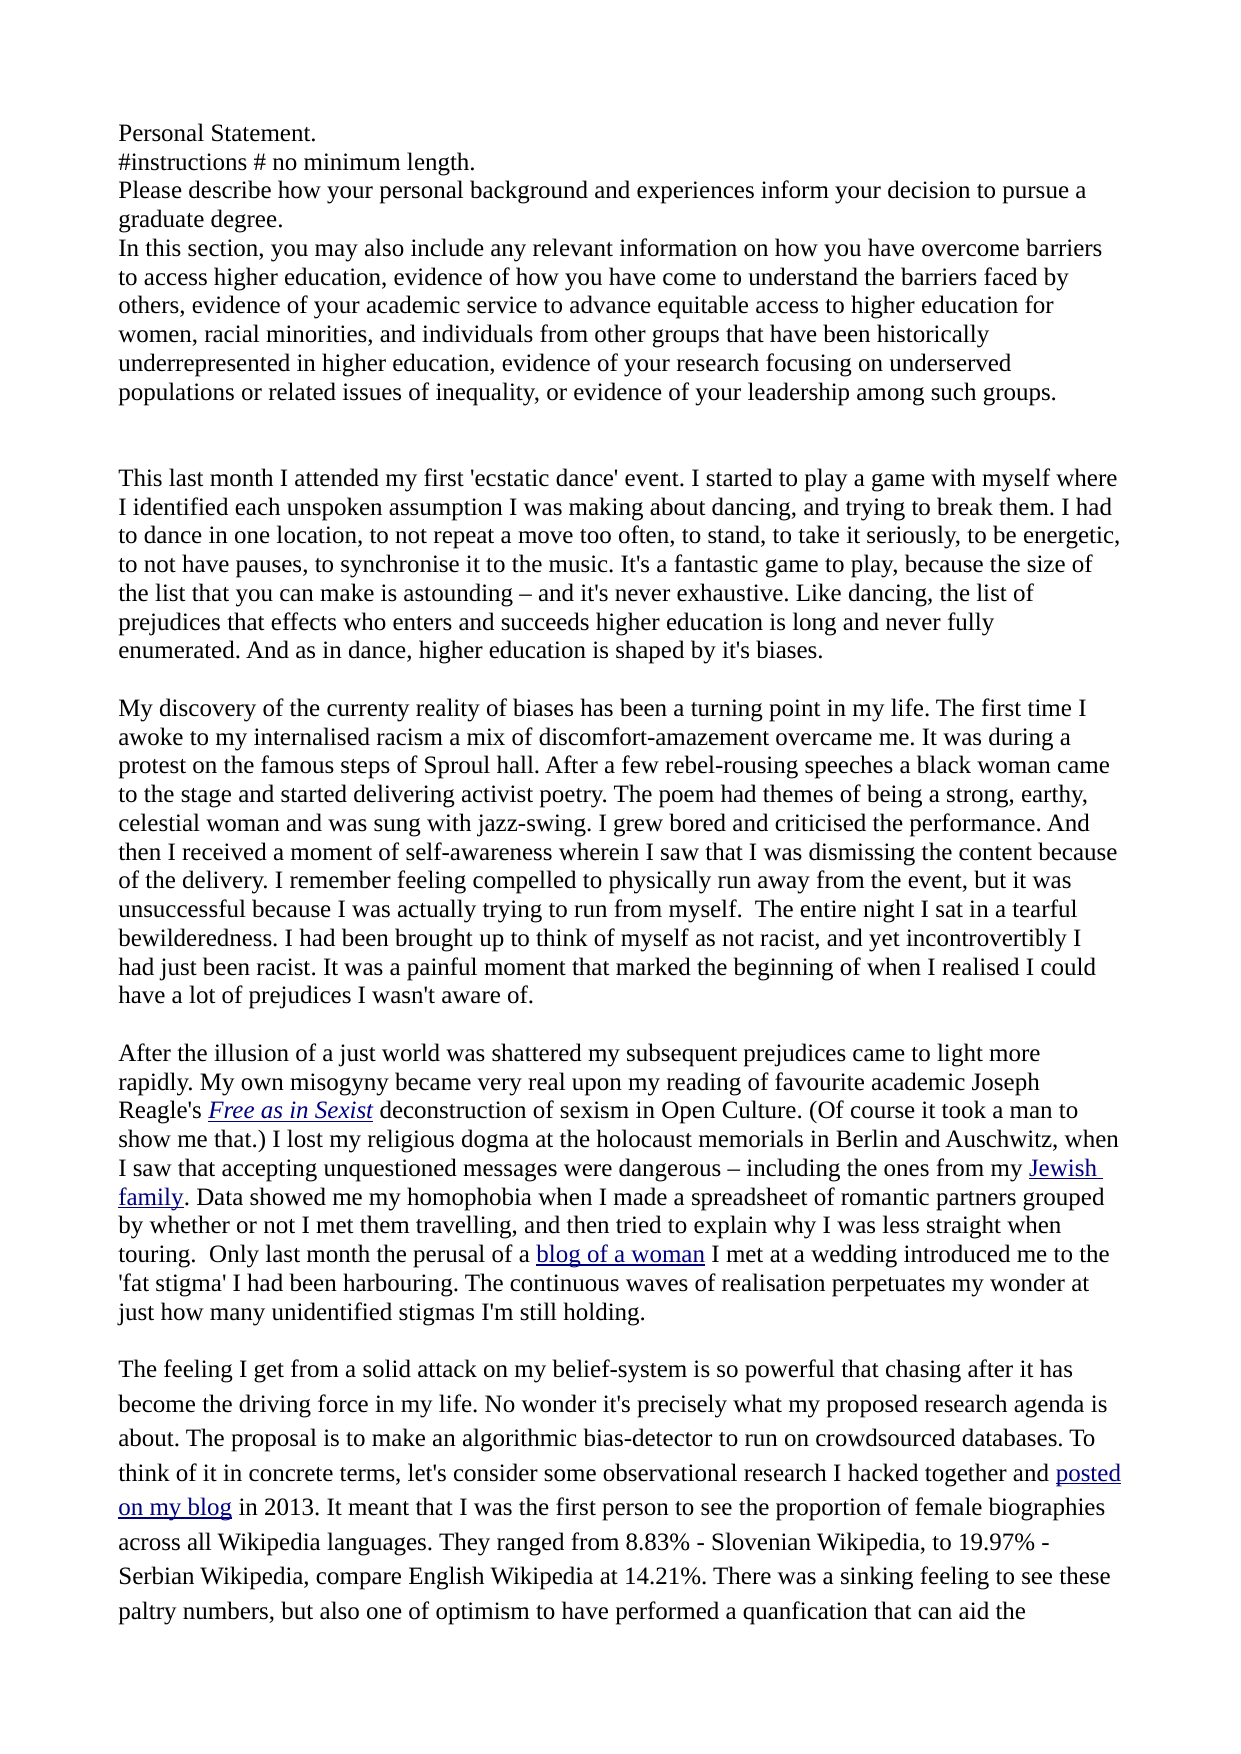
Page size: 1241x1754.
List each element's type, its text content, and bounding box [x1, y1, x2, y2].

text In this section, you may also include any relevant information on how you have overcome barriers to access higher education, evidence of how you have come to understand the barriers faced by others, evidence of your academic service to advance equitable access to higher education for women, racial minorities, and individuals from other groups that have been historically underrepresented in higher education, evidence of your research focusing on underserved populations or related issues of inequality, or evidence of your leadership among such groups. [118, 233, 1122, 406]
text My discovery of the currenty reality of biases has been a turning point in my life. The first time I awoke to my internalised racism a mix of discomfort-amazement overcame me. It was during a protest on the famous steps of Sproul hall. After a few rebel-rousing speeches a black woman came to the stage and started delivering activist poetry. The poem had themes of being a strong, earthy, celestial woman and was sung with jazz-swing. I grew bored and criticised the performance. And then I received a moment of self-awareness wherein I saw that I was dismissing the content because of the delivery. I remember feeling compelled to physically run away from the event, but it was unsuccessful because I was actually trying to run from myself. The entire night I sat in a tearful bewilderedness. I had been brought up to think of myself as not racist, and yet incontrovertibly I had just been racist. It was a painful moment that marked the beginning of when I realised I could have a lot of prejudices I wasn't aware of. [118, 693, 1122, 1009]
text The feeling I get from a solid attack on my belief-system is so powerful that chasing after it has become the driving force in my life. No wonder it's precisely what my proposed research agenda is about. The proposal is to make an algorithmic bias-detector to run on crowdsourced databases. To think of it in concrete terms, let's consider some observational research I hacked together and posted on my blog in 2013. It meant that I was the first person to see the proportion of female biographies across all Wikipedia languages. They ranged from 8.83% - Slovenian Wikipedia, to 19.97% - Serbian Wikipedia, compare English Wikipedia at 14.21%. There was a sinking feeling to see these paltry numbers, but also one of optimism to have performed a quanfication that can aid the [118, 1354, 1122, 1624]
text After the illusion of a just world was shattered my subsequent prejudices came to light more rapidly. My own misogyny became very real upon my reading of favourite academic Joseph Reagle's Free as in Sexist deconstruction of sexism in Open Culture. (Of course it took a man to show me that.) I lost my religious dogma at the holocaust memorials in Berlin and Auschwitz, when I saw that accepting unquestioned messages were dangerous – including the ones from my Jewish family. Data showed me my homophobia when I made a spreadsheet of romantic partners grouped by whether or not I met them travelling, and then tried to explain why I was less straight when touring. Only last month the perusal of a blog of a woman I met at a wedding introduced me to the 'fat stigma' I had been harbouring. The continuous waves of realisation perpetuates my wonder at just how many unidentified stigmas I'm still holding. [118, 1038, 1122, 1326]
text This last month I attended my first 'ecstatic dance' event. I started to play a game with myself where I identified each unspoken assumption I was making about dancing, and trying to break them. I had to dance in one location, to not repeat a move too often, to stand, to take it seriously, to be energetic, to not have pauses, to synchronise it to the music. It's a fantastic game to play, because the size of the list that you can make is astounding – and it's never exhaustive. Like dancing, the list of prejudices that effects who enters and succeeds higher education is long and never fully enumerated. And as in dance, higher education is shaped by it's biases. [118, 463, 1122, 664]
text #instructions # no minimum length. [118, 147, 1122, 176]
text Please describe how your personal background and experiences inform your decision to pursue a graduate degree. [118, 176, 1122, 233]
text Personal Statement. [118, 118, 1122, 147]
